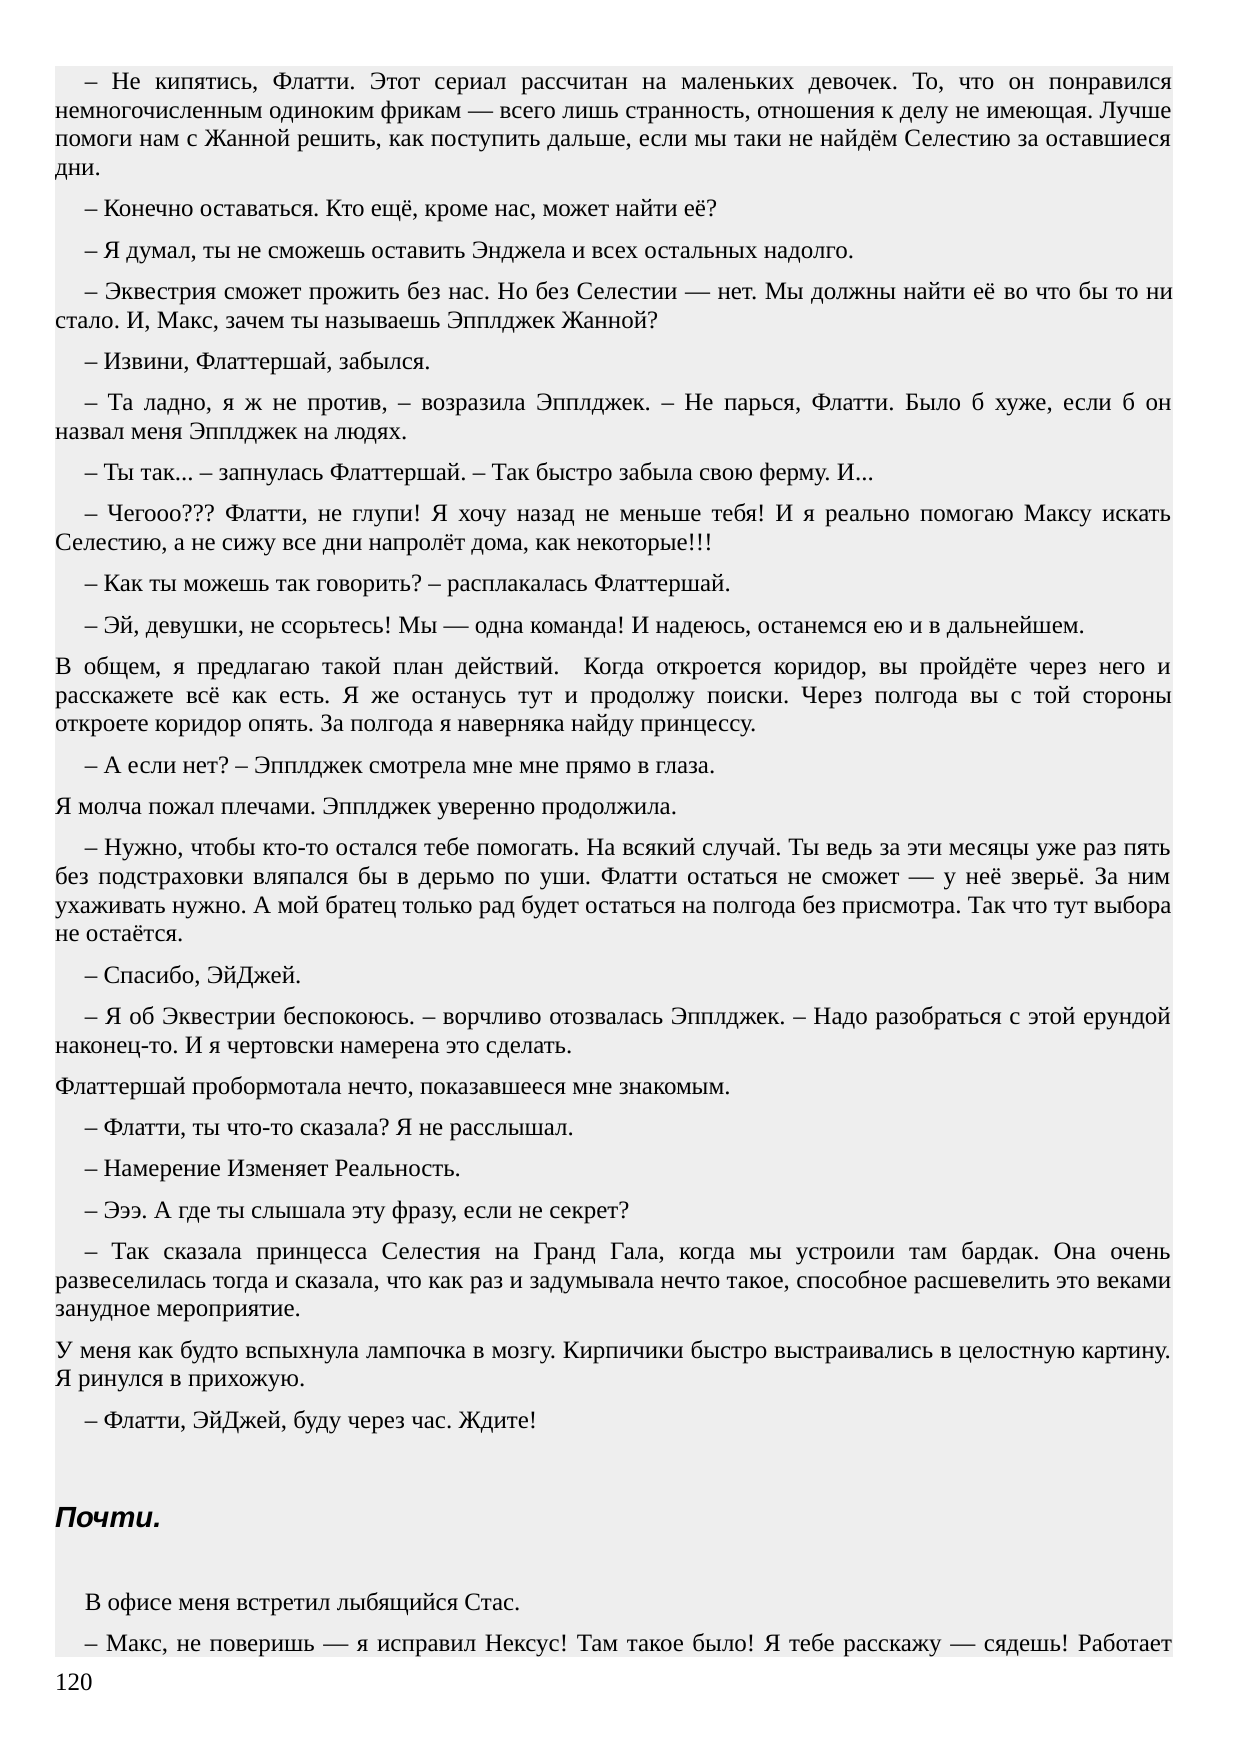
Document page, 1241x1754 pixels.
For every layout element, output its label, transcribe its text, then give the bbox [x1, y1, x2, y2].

text – Спасибо, ЭйДжей. [55, 960, 1173, 988]
text – Намерение Изменяет Реальность. [55, 1153, 1173, 1182]
subtitle Почти. [55, 1500, 1173, 1533]
text – Так сказала принцесса Селестия на Гранд Гала, когда мы устроили там бардак. Она очень развеселилась тогда и сказала, что как раз и задумывала нечто такое, способное расшевелить это веками занудное мероприятие. [55, 1236, 1173, 1322]
list Флаттершай пробормотала нечто, показавшееся мне знакомым. [55, 1071, 1173, 1100]
list Я молча пожал плечами. Эпплджек уверенно продолжила. [55, 791, 1173, 820]
text – Конечно оставаться. Кто ещё, кроме нас, может найти её? [55, 193, 1173, 222]
text – Эээ. А где ты слышала эту фразу, если не секрет? [55, 1195, 1173, 1223]
text – Ты так... – запнулась Флаттершай. – Так быстро забыла свою ферму. И... [55, 457, 1173, 486]
list У меня как будто вспыхнула лампочка в мозгу. Кирпичики быстро выстраивались в целостную картину. Я ринулся в прихожую. [55, 1335, 1173, 1392]
text – Та ладно, я ж не против, – возразила Эпплджек. – Не парься, Флатти. Было б хуже, если б он назвал меня Эпплджек на людях. [55, 387, 1173, 445]
text – А если нет? – Эпплджек смотрела мне мне прямо в глаза. [55, 750, 1173, 778]
text – Я думал, ты не сможешь оставить Энджела и всех остальных надолго. [55, 235, 1173, 263]
text – Флатти, ты что-то сказала? Я не расслышал. [55, 1112, 1173, 1141]
text – Чегооо??? Флатти, не глупи! Я хочу назад не меньше тебя! И я реально помогаю Максу искать Селестию, а не сижу все дни напролёт дома, как некоторые!!! [55, 498, 1173, 556]
text В офисе меня встретил лыбящийся Стас. [55, 1587, 1173, 1616]
text – Эй, девушки, не ссорьтесь! Мы — одна команда! И надеюсь, останемся ею и в дальнейшем. [55, 610, 1173, 638]
text – Макс, не поверишь — я исправил Нексус! Там такое было! Я тебе расскажу — сядешь! Работает [55, 1628, 1173, 1657]
text – Извини, Флаттершай, забылся. [55, 346, 1173, 375]
text – Нужно, чтобы кто-то остался тебе помогать. На всякий случай. Ты ведь за эти месяцы уже раз пять без подстраховки вляпался бы в дерьмо по уши. Флатти остаться не сможет — у неё зверьё. За ним ухаживать нужно. А мой братец только рад будет остаться на полгода без присмотра. Так что тут выбора не остаётся. [55, 832, 1173, 947]
text – Эквестрия сможет прожить без нас. Но без Селестии — нет. Мы должны найти её во что бы то ни стало. И, Макс, зачем ты называешь Эпплджек Жанной? [55, 276, 1173, 333]
text – Я об Эквестрии беспокоюсь. – ворчливо отозвалась Эпплджек. – Надо разобраться с этой ерундой наконец-то. И я чертовски намерена это сделать. [55, 1001, 1173, 1058]
text – Как ты можешь так говорить? – расплакалась Флаттершай. [55, 568, 1173, 597]
text – Флатти, ЭйДжей, буду через час. Ждите! [55, 1405, 1173, 1433]
list В общем, я предлагаю такой план действий. Когда откроется коридор, вы пройдёте через него и расскажете всё как есть. Я же останусь тут и продолжу поиски. Через полгода вы с той стороны откроете коридор опять. За полгода я наверняка найду принцессу. [55, 651, 1173, 737]
text – Не кипятись, Флатти. Этот сериал рассчитан на маленьких девочек. То, что он понравился немногочисленным одиноким фрикам — всего лишь странность, отношения к делу не имеющая. Лучше помоги нам с Жанной решить, как поступить дальше, если мы таки не найдём Селестию за оставшиеся дни. [55, 66, 1173, 181]
